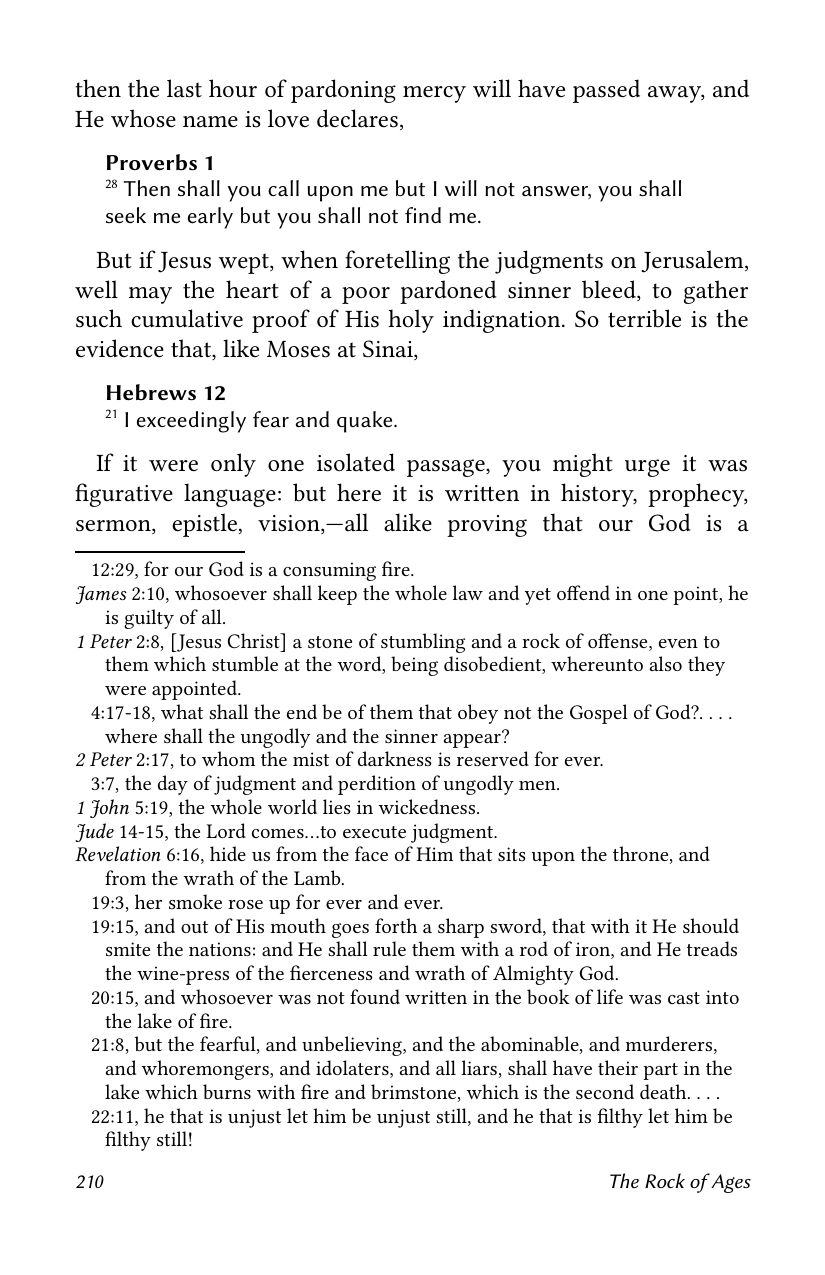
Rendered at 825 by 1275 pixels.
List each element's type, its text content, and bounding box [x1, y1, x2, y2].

text 28 Then shall you call upon me but I will not answer, you shall seek me early but you shall not find me. [105, 176, 720, 229]
text Hebrews 12 [105, 380, 750, 406]
text 22:11, he that is unjust let him be unjust still, and he that is filthy let him be filthy still! [75, 1104, 750, 1152]
text Revelation 6:16, hide us from the face of Him that sits upon the throne, and from the wrath of the Lamb. [75, 843, 750, 891]
text 21:8, but the fearful, and unbelieving, and the abominable, and murderers, and whoremongers, and idolaters, and all liars, shall have their part in the lake which burns with fire and brimstone, which is the second death. . . . [75, 1033, 750, 1104]
text 12:29, for our God is a consuming fire. [75, 558, 750, 582]
text James 2:10, whosoever shall keep the whole law and yet offend in one point, he is guilty of all. [75, 582, 750, 629]
text 20:15, and whosoever was not found written in the book of life was cast into the lake of fire. [75, 986, 750, 1033]
text But if Jesus wept, when foretelling the judgments on Jerusalem, well may the heart of a poor pardoned sinner bleed, to gather such cumulative proof of His holy indignation. So terrible is the evidence that, like Moses at Sinai, [75, 246, 750, 364]
text 21 I exceedingly fear and quake. [105, 406, 720, 433]
text 19:15, and out of His mouth goes forth a sharp sword, that with it He should smite the nations: and He shall rule them with a rod of iron, and He treads the wine-press of the fierceness and wrath of Almighty God. [75, 914, 750, 986]
text 2 Peter 2:17, to whom the mist of darkness is reserved for ever. [75, 748, 750, 772]
text 1 John 5:19, the whole world lies in wickedness. [75, 796, 750, 819]
text then the last hour of pardoning mercy will have passed away, and He whose name is love declares, [75, 75, 750, 133]
text Jude 14-15, the Lord comes...to execute judgment. [75, 819, 750, 843]
text 4:17-18, what shall the end be of them that obey not the Gospel of God?. . . . where shall the ungodly and the sinner appear? [75, 701, 750, 748]
text 19:3, her smoke rose up for ever and ever. [75, 891, 750, 914]
text If it were only one isolated passage, you might urge it was figurative language: but here it is written in history, prophecy, sermon, epistle, vision,—all alike proving that our God is a [75, 449, 750, 537]
text 1 Peter 2:8, [Jesus Christ] a stone of stumbling and a rock of offense, even to them which stumble at the word, being disobedient, whereunto also they were appointed. [75, 629, 750, 701]
text 3:7, the day of judgment and perdition of ungodly men. [75, 772, 750, 796]
text Proverbs 1 [105, 150, 750, 176]
